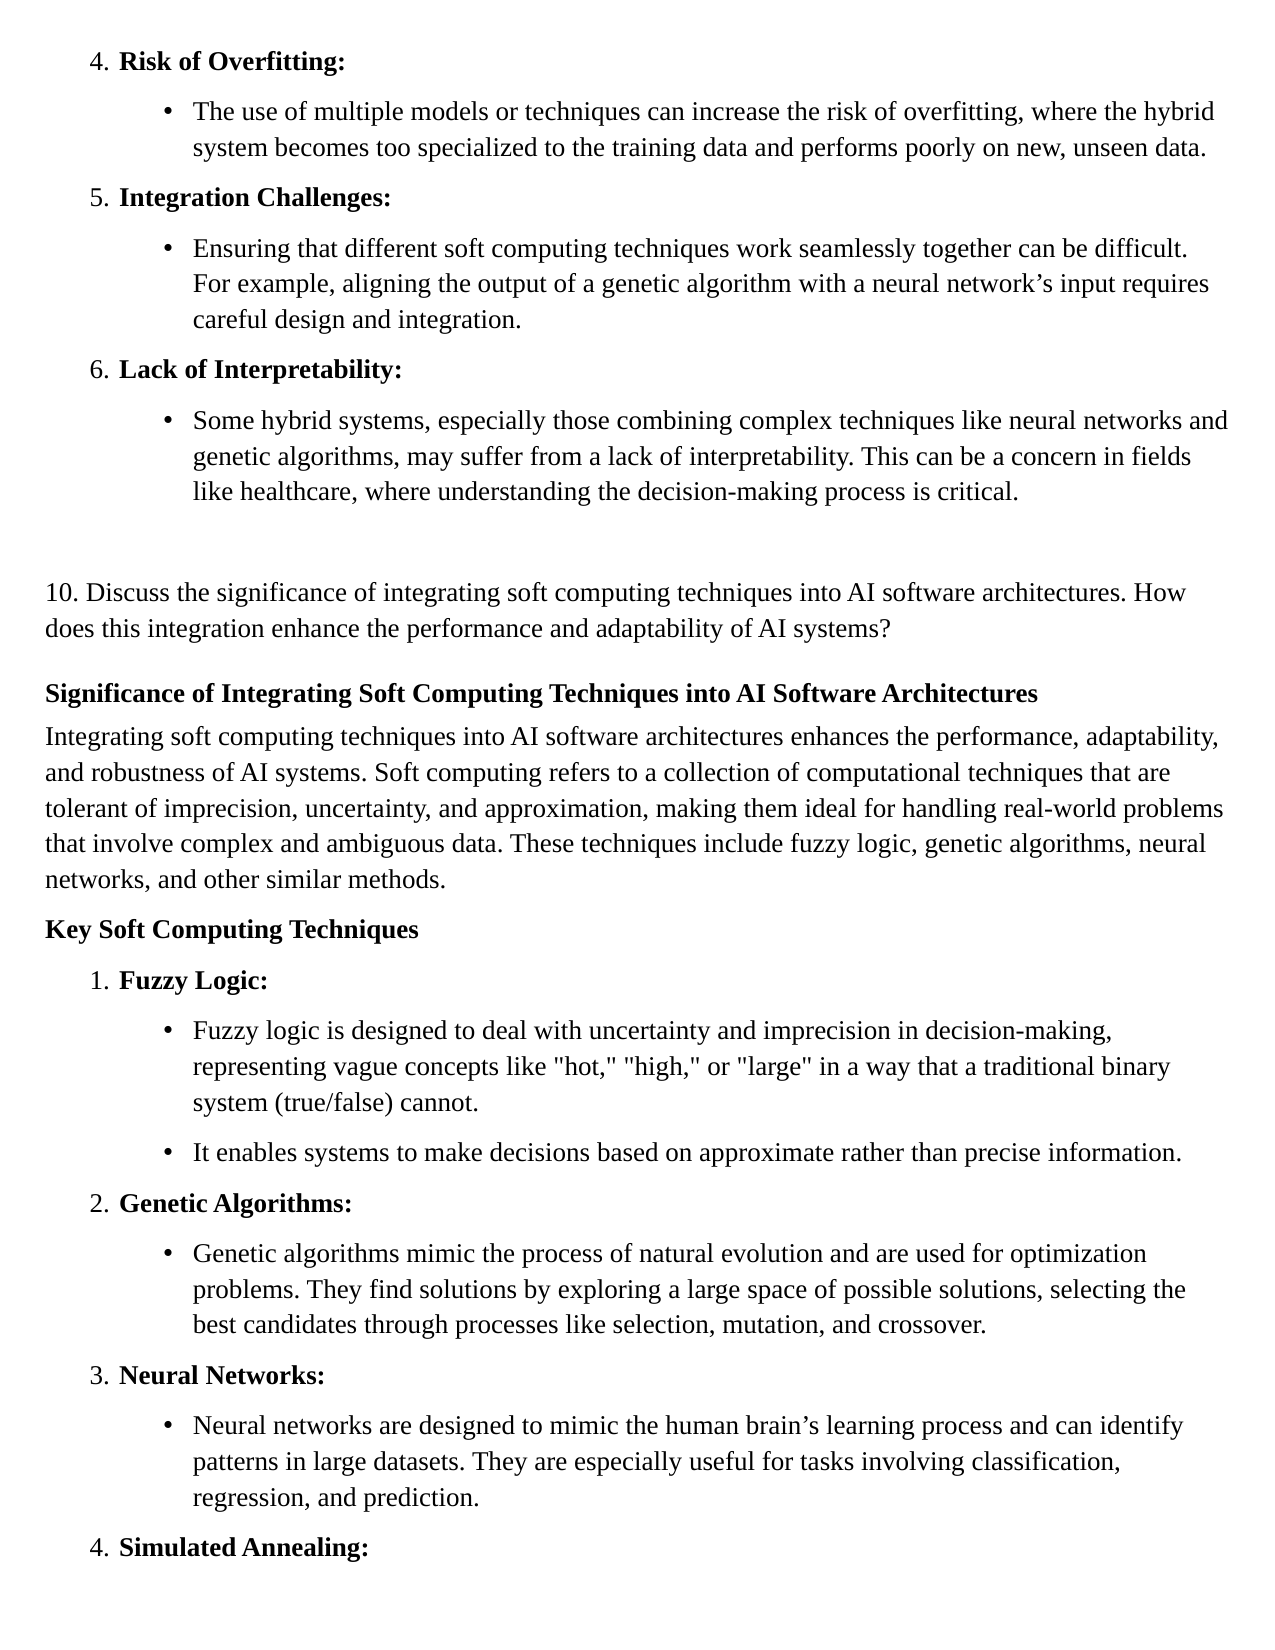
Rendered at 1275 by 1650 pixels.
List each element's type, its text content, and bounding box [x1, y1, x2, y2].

list The use of multiple models or techniques can increase the risk of overfitting, where the hybrid system becomes too specialized to the training data and performs poorly on new, unseen data. [163, 95, 1230, 162]
subtitle Key Soft Computing Techniques [45, 914, 1230, 945]
list Integration Challenges: [89, 181, 1230, 213]
list Lack of Interpretability: [89, 354, 1230, 385]
text Integrating soft computing techniques into AI software architectures enhances the performance, adaptability, and robustness of AI systems. Soft computing refers to a collection of computational techniques that are tolerant of imprecision, uncertainty, and approximation, making them ideal for handling real-world problems that involve complex and ambiguous data. These techniques include fuzzy logic, genetic algorithms, neural networks, and other similar methods. [45, 720, 1230, 894]
subtitle Significance of Integrating Soft Computing Techniques into AI Software Architectures [45, 677, 1230, 708]
list Some hybrid systems, especially those combining complex techniques like neural networks and genetic algorithms, may suffer from a lack of interpretability. This can be a concern in fields like healthcare, where understanding the decision-making process is critical. [163, 404, 1230, 507]
list Fuzzy Logic: [89, 964, 1230, 995]
list Neural Networks: [89, 1359, 1230, 1390]
list Ensuring that different soft computing techniques work seamlessly together can be difficult. For example, aligning the output of a genetic algorithm with a neural network’s input requires careful design and integration. [163, 232, 1230, 334]
list Fuzzy logic is designed to deal with uncertainty and imprecision in decision-making, representing vague concepts like "hot," "high," or "large" in a way that a traditional binary system (true/false) cannot. [163, 1014, 1230, 1117]
text 10. Discuss the significance of integrating soft computing techniques into AI software architectures. How does this integration enhance the performance and adaptability of AI systems? [45, 576, 1230, 643]
list Genetic algorithms mimic the process of natural evolution and are used for optimization problems. They find solutions by exploring a large space of possible solutions, selecting the best candidates through processes like selection, mutation, and crossover. [163, 1237, 1230, 1340]
list It enables systems to make decisions based on approximate rather than precise information. [163, 1136, 1230, 1167]
list Neural networks are designed to mimic the human brain’s learning process and can identify patterns in large datasets. They are especially useful for tasks involving classification, regression, and prediction. [163, 1409, 1230, 1512]
list Genetic Algorithms: [89, 1187, 1230, 1218]
list Risk of Overfitting: [89, 45, 1230, 76]
list Simulated Annealing: [89, 1531, 1230, 1562]
